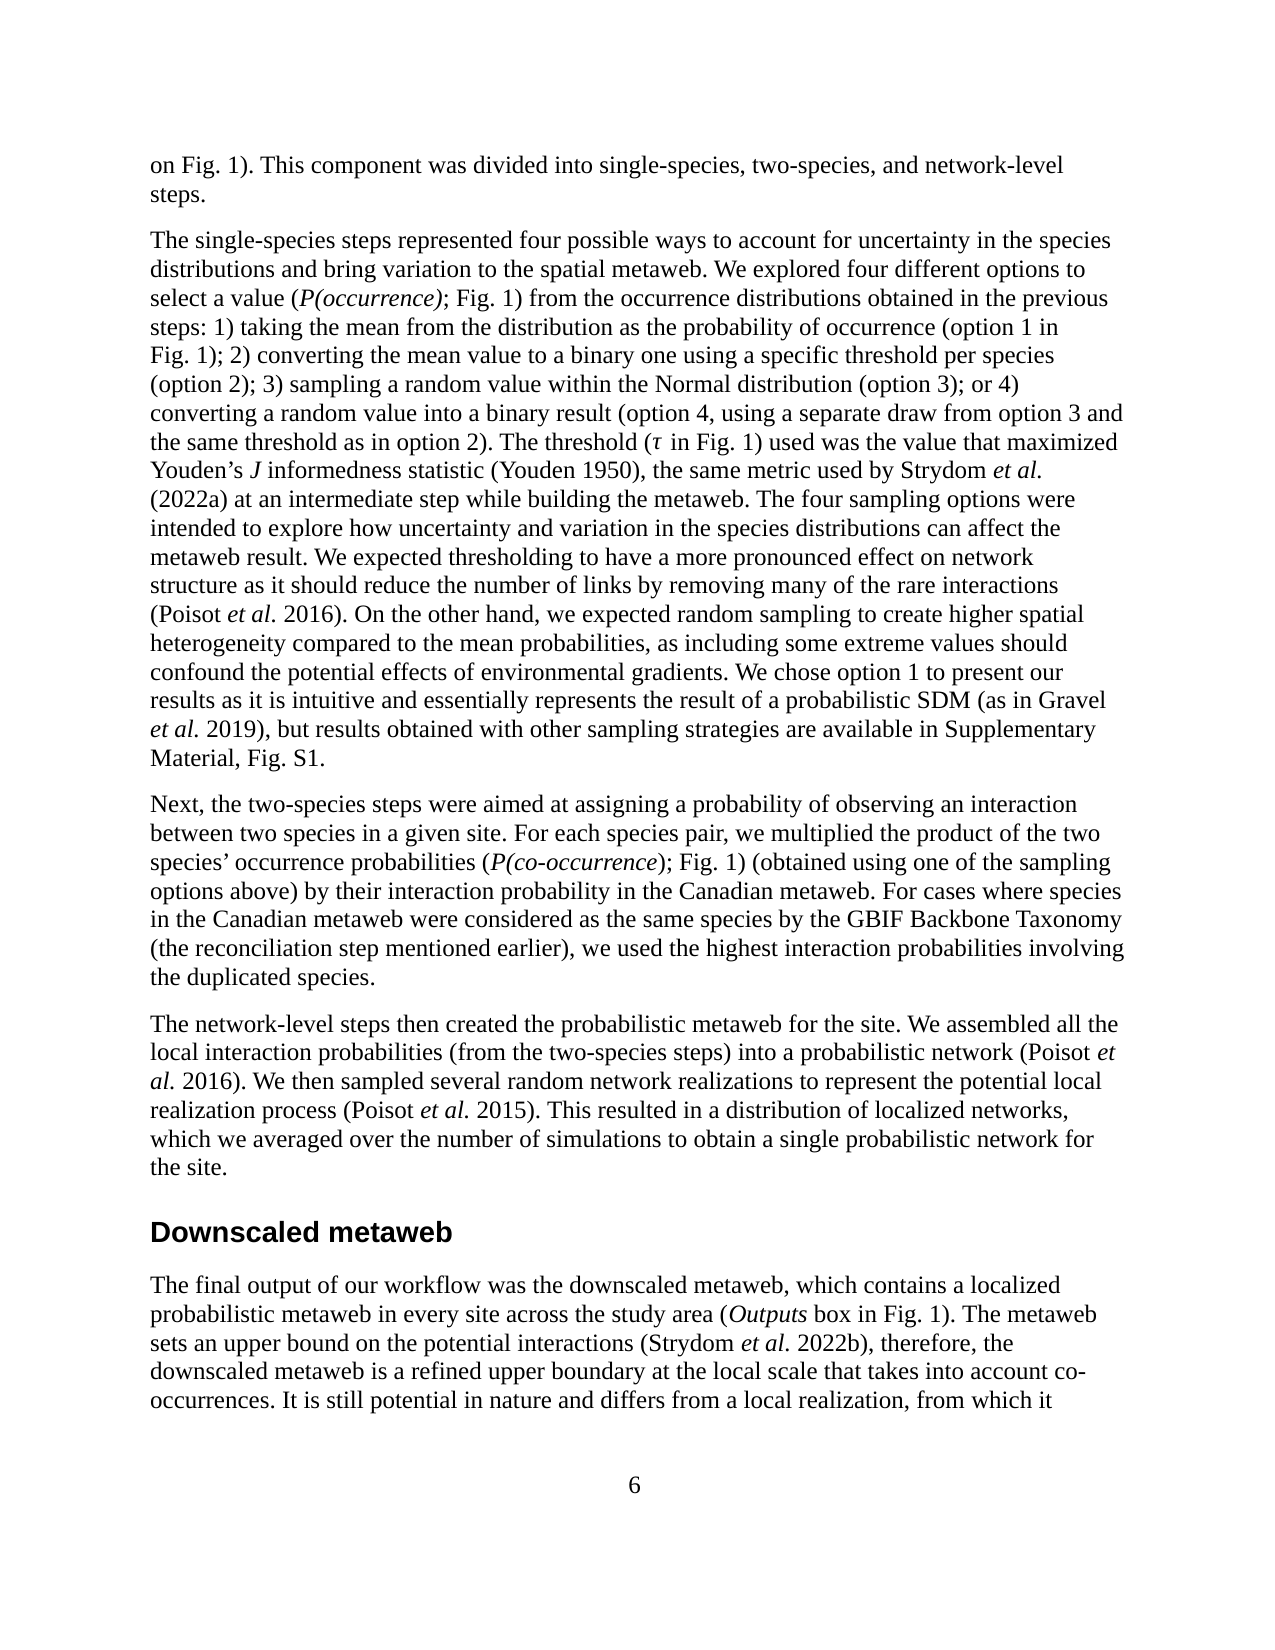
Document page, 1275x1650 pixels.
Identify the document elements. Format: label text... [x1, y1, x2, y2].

text The final output of our workflow was the downscaled metaweb, which contains a localized probabilistic metaweb in every site across the study area (Outputs box in Fig. 1). The metaweb sets an upper bound on the potential interactions (Strydom et al. 2022b), therefore, the downscaled metaweb is a refined upper boundary at the local scale that takes into account co-occurrences. It is still potential in nature and differs from a local realization, from which it [150, 1270, 1125, 1414]
text on Fig. 1). This component was divided into single-species, two-species, and network-level steps. [150, 150, 1125, 207]
text The network-level steps then created the probabilistic metaweb for the site. We assembled all the local interaction probabilities (from the two-species steps) into a probabilistic network (Poisot et al. 2016). We then sampled several random network realizations to represent the potential local realization process (Poisot et al. 2015). This resulted in a distribution of localized networks, which we averaged over the number of simulations to obtain a single probabilistic network for the site. [150, 1009, 1125, 1181]
text The single-species steps represented four possible ways to account for uncertainty in the species distributions and bring variation to the spatial metaweb. We explored four different options to select a value (P(occurrence); Fig. 1) from the occurrence distributions obtained in the previous steps: 1) taking the mean from the distribution as the probability of occurrence (option 1 in Fig. 1); 2) converting the mean value to a binary one using a specific threshold per species (option 2); 3) sampling a random value within the Normal distribution (option 3); or 4) converting a random value into a binary result (option 4, using a separate draw from option 3 and the same threshold as in option 2). The threshold ( in Fig. 1) used was the value that maximized Youden’s J informedness statistic (Youden 1950), the same metric used by Strydom et al. (2022a) at an intermediate step while building the metaweb. The four sampling options were intended to explore how uncertainty and variation in the species distributions can affect the metaweb result. We expected thresholding to have a more pronounced effect on network structure as it should reduce the number of links by removing many of the rare interactions (Poisot et al. 2016). On the other hand, we expected random sampling to create higher spatial heterogeneity compared to the mean probabilities, as including some extreme values should confound the potential effects of environmental gradients. We chose option 1 to present our results as it is intuitive and essentially represents the result of a probabilistic SDM (as in Gravel et al. 2019), but results obtained with other sampling strategies are available in Supplementary Material, Fig. S1. [150, 225, 1125, 772]
text Next, the two-species steps were aimed at assigning a probability of observing an interaction between two species in a given site. For each species pair, we multiplied the product of the two species’ occurrence probabilities (P(co-occurrence); Fig. 1) (obtained using one of the sampling options above) by their interaction probability in the Canadian metaweb. For cases where species in the Canadian metaweb were considered as the same species by the GBIF Backbone Taxonomy (the reconciliation step mentioned earlier), we used the highest interaction probabilities involving the duplicated species. [150, 789, 1125, 991]
subtitle Downscaled metaweb [150, 1215, 1125, 1249]
